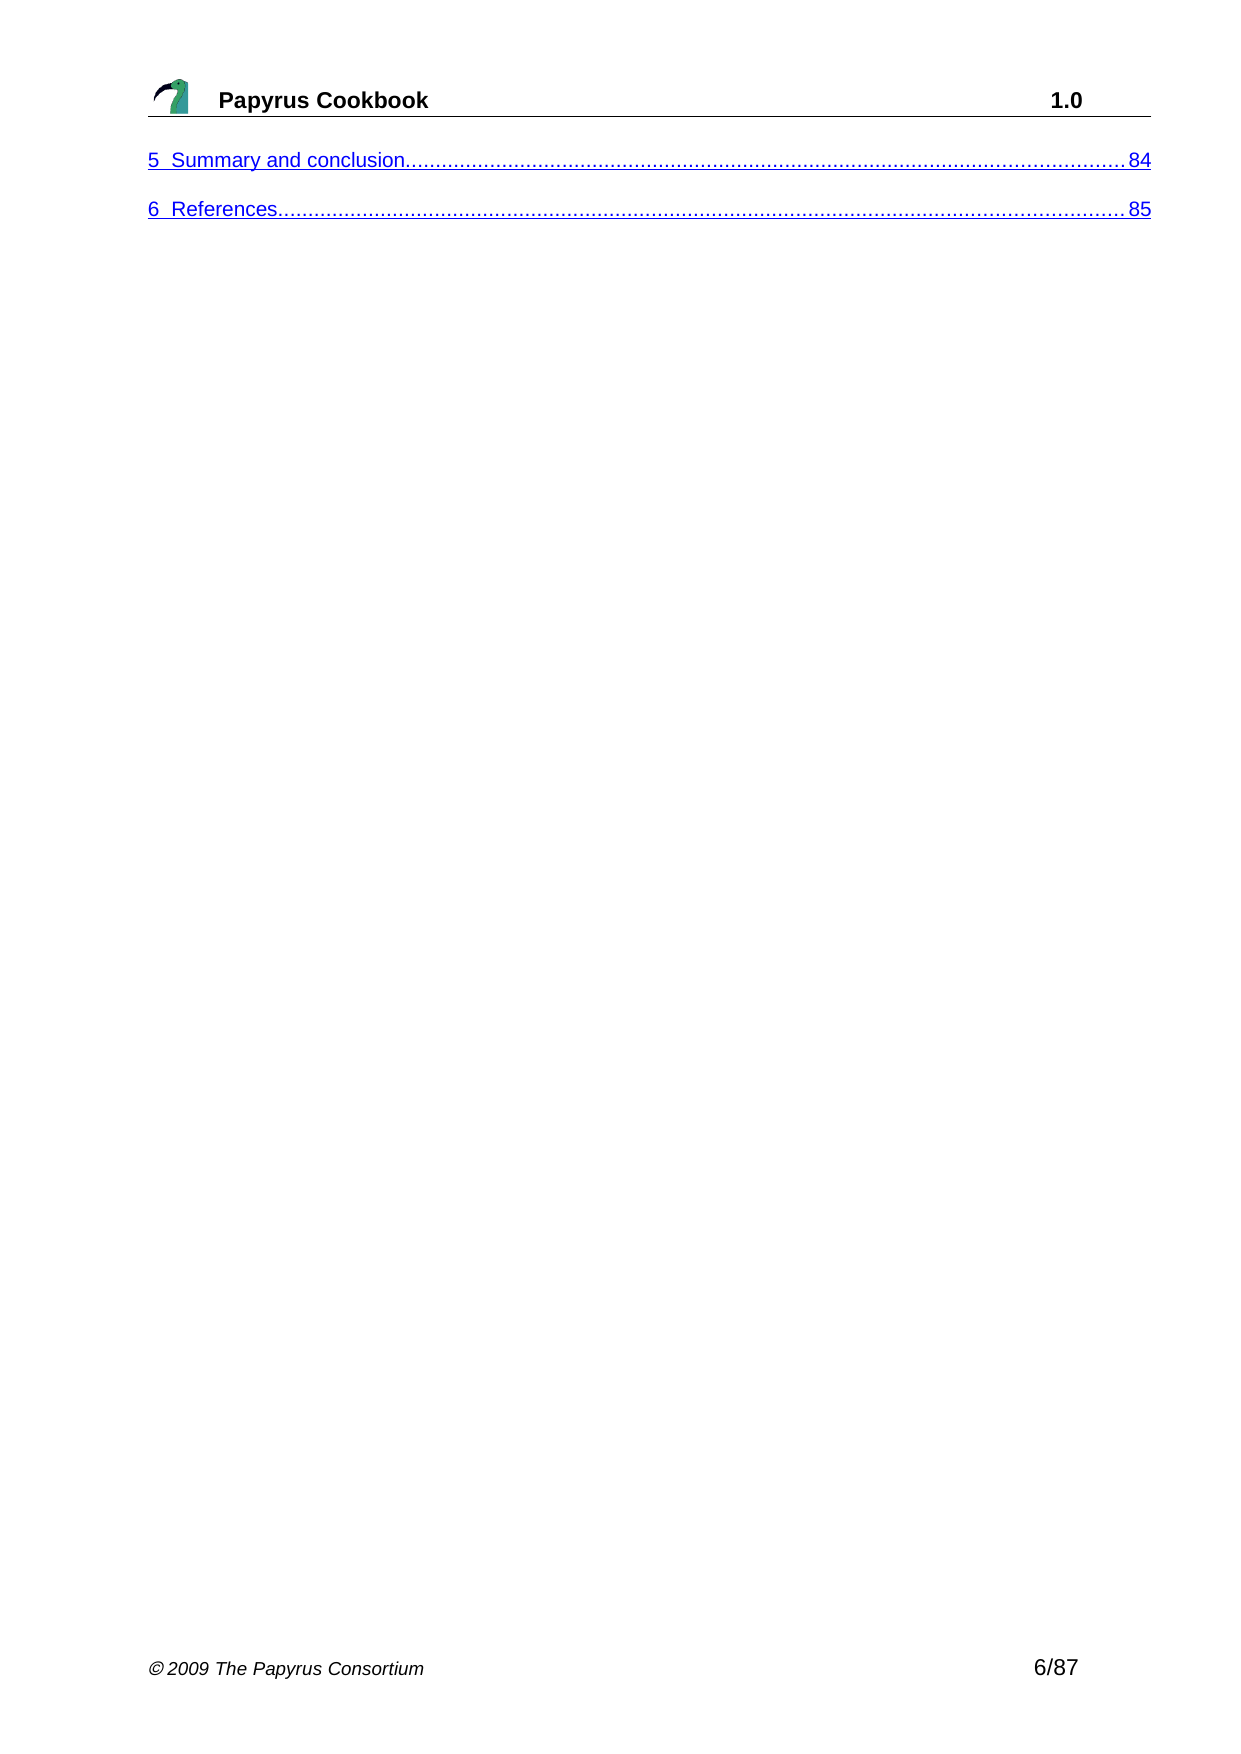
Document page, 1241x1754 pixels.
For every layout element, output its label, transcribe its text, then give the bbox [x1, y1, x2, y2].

text 5 Summary and conclusion 84 [148, 148, 1151, 169]
picture [153, 79, 189, 114]
text 6 References 85 [148, 197, 1151, 218]
